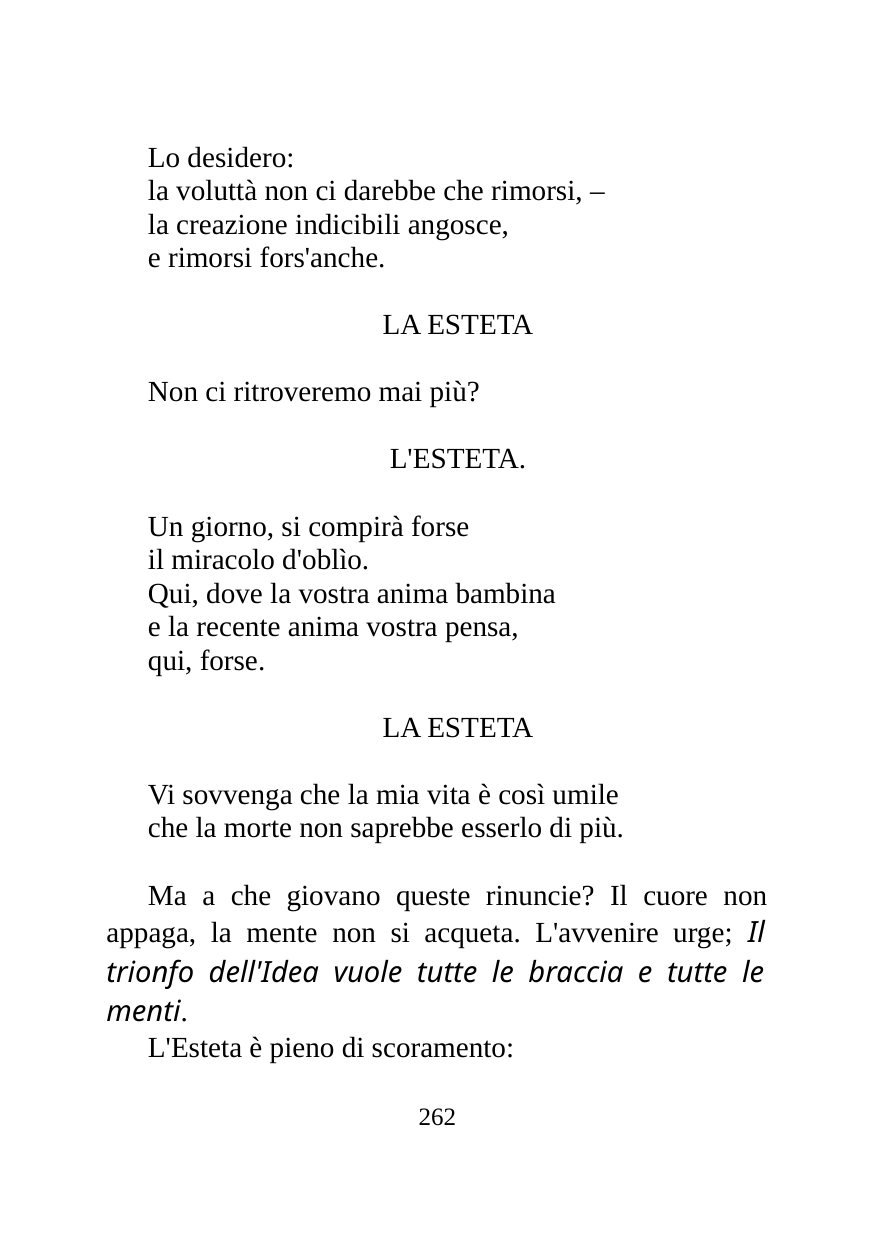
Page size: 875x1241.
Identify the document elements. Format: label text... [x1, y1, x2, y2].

text Non ci ritroveremo mai più? [106, 374, 768, 408]
text e la recente anima vostra pensa, [106, 609, 768, 643]
text L'Esteta è pieno di scoramento: [106, 1030, 768, 1064]
text LA ESTETA [106, 307, 768, 341]
text Qui, dove la vostra anima bambina [106, 576, 768, 609]
text il miracolo d'oblìo. [106, 542, 768, 576]
text Ma a che giovano queste rinuncie? Il cuore non appaga, la mente non si acqueta. L'avvenire urge; Il trionfo dell'Idea vuole tutte le braccia e tutte le menti. [106, 878, 768, 1030]
text LA ESTETA [106, 710, 768, 743]
text L'ESTETA. [106, 442, 768, 475]
text qui, forse. [106, 643, 768, 676]
text la creazione indicibili angosce, [106, 207, 768, 240]
text che la morte non saprebbe esserlo di più. [106, 811, 768, 844]
text Un giorno, si compirà forse [106, 509, 768, 542]
text Vi sovvenga che la mia vita è così umile [106, 777, 768, 811]
text la voluttà non ci darebbe che rimorsi, – [106, 173, 768, 207]
text Lo desidero: [106, 140, 768, 173]
text e rimorsi fors'anche. [106, 240, 768, 274]
